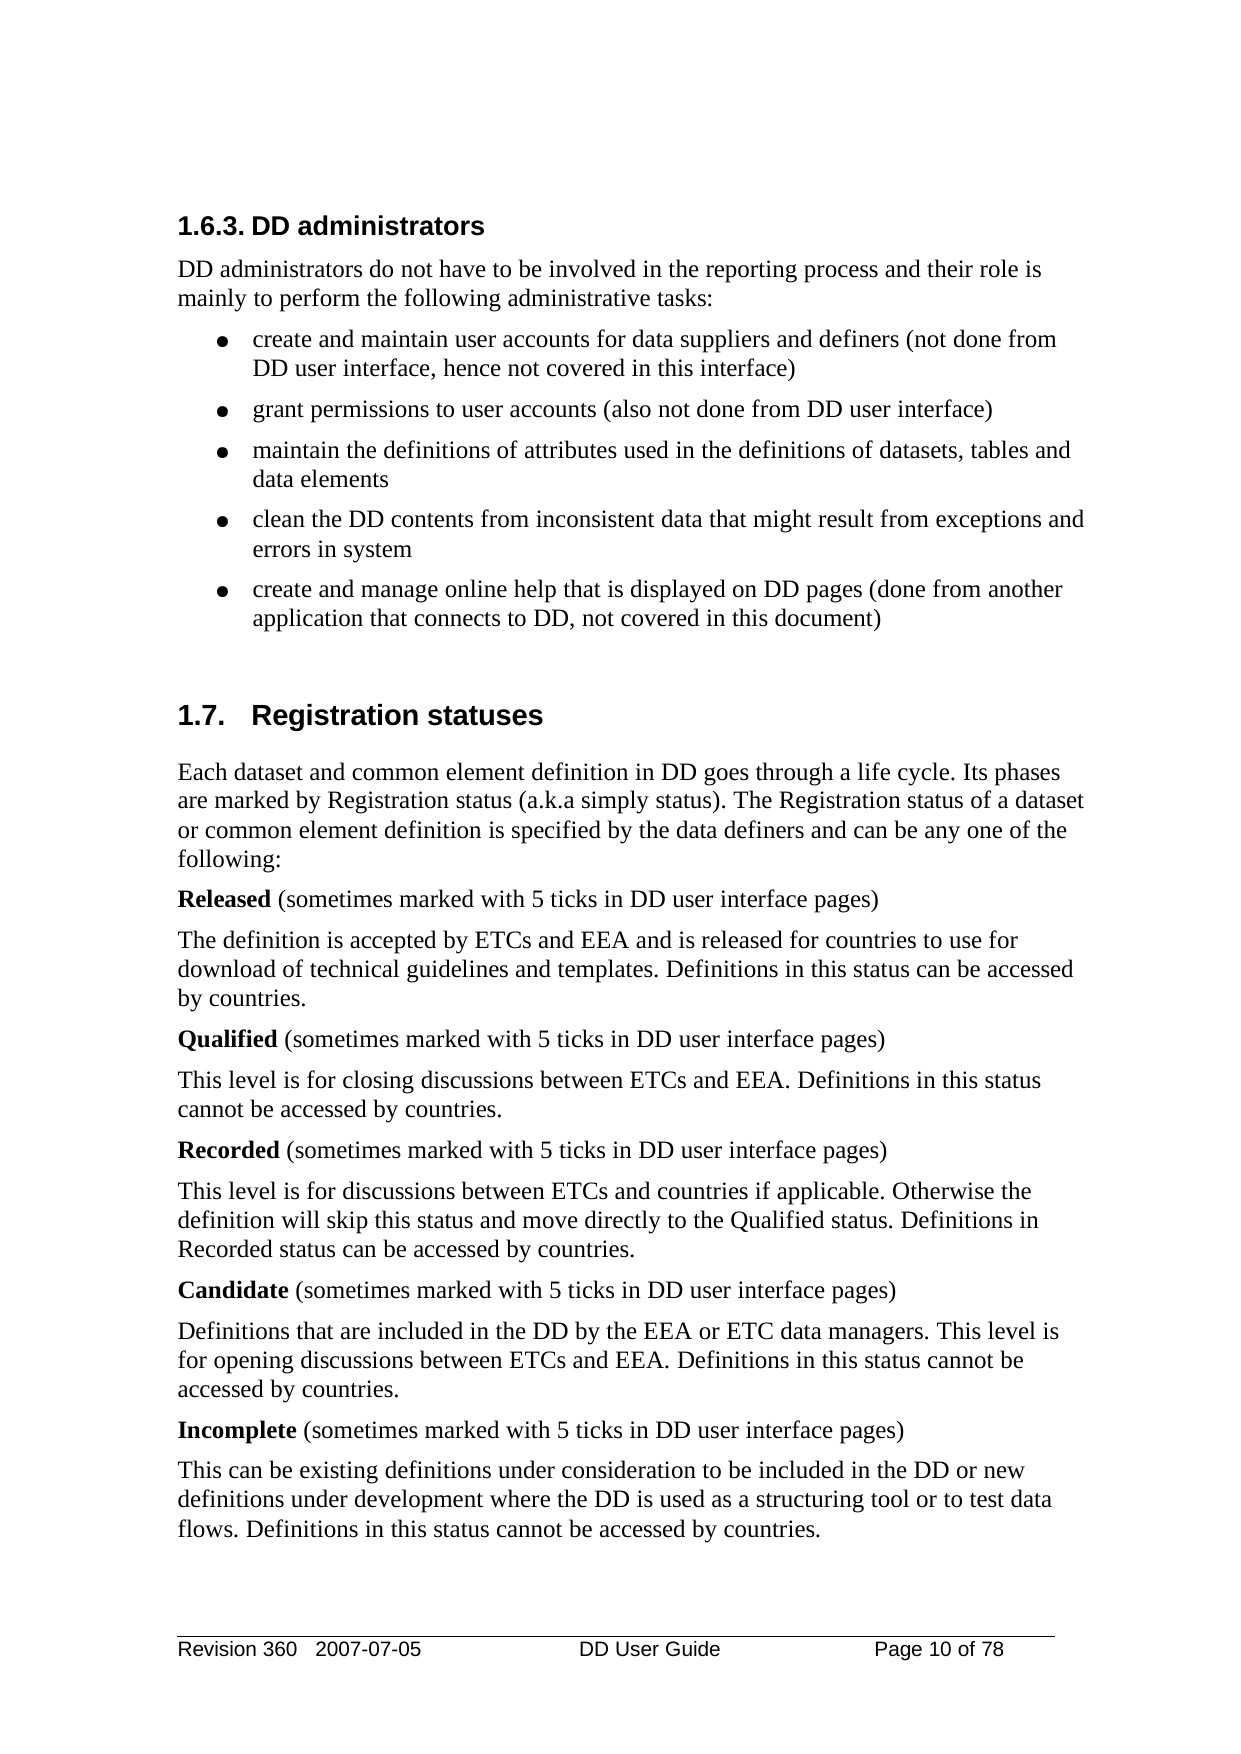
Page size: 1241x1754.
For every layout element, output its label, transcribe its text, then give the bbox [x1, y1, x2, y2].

subtitle Registration statuses [177, 698, 1092, 732]
text Released (sometimes marked with 5 ticks in DD user interface pages) [177, 884, 1092, 913]
text This level is for discussions between ETCs and countries if applicable. Otherwise the definition will skip this status and move directly to the Qualified status. Definitions in Recorded status can be accessed by countries. [177, 1176, 1092, 1263]
text Candidate (sometimes marked with 5 ticks in DD user interface pages) [177, 1275, 1092, 1304]
list maintain the definitions of attributes used in the definitions of datasets, tables and data elements [215, 434, 1092, 493]
text The definition is accepted by ETCs and EEA and is released for countries to use for download of technical guidelines and templates. Definitions in this status can be accessed by countries. [177, 925, 1092, 1012]
text This can be existing definitions under consideration to be included in the DD or new definitions under development where the DD is used as a structuring tool or to test data flows. Definitions in this status cannot be accessed by countries. [177, 1455, 1092, 1542]
text Qualified (sometimes marked with 5 ticks in DD user interface pages) [177, 1024, 1092, 1053]
subtitle DD administrators [177, 210, 1092, 241]
list create and maintain user accounts for data suppliers and definers (not done from DD user interface, hence not covered in this interface) [215, 324, 1092, 382]
text Recorded (sometimes marked with 5 ticks in DD user interface pages) [177, 1135, 1092, 1164]
text This level is for closing discussions between ETCs and EEA. Definitions in this status cannot be accessed by countries. [177, 1065, 1092, 1123]
text Each dataset and common element definition in DD goes through a life cycle. Its phases are marked by Registration status (a.k.a simply status). The Registration status of a dataset or common element definition is specified by the data definers and can be any one of the following: [177, 756, 1092, 873]
text DD administrators do not have to be involved in the reporting process and their role is mainly to perform the following administrative tasks: [177, 254, 1092, 312]
list clean the DD contents from inconsistent data that might result from exceptions and errors in system [215, 504, 1092, 562]
text Definitions that are included in the DD by the EEA or ETC data managers. This level is for opening discussions between ETCs and EEA. Definitions in this status cannot be accessed by countries. [177, 1316, 1092, 1403]
text Incomplete (sometimes marked with 5 ticks in DD user interface pages) [177, 1414, 1092, 1443]
list grant permissions to user accounts (also not done from DD user interface) [215, 394, 1092, 423]
list create and manage online help that is displayed on DD pages (done from another application that connects to DD, not covered in this document) [215, 574, 1092, 632]
